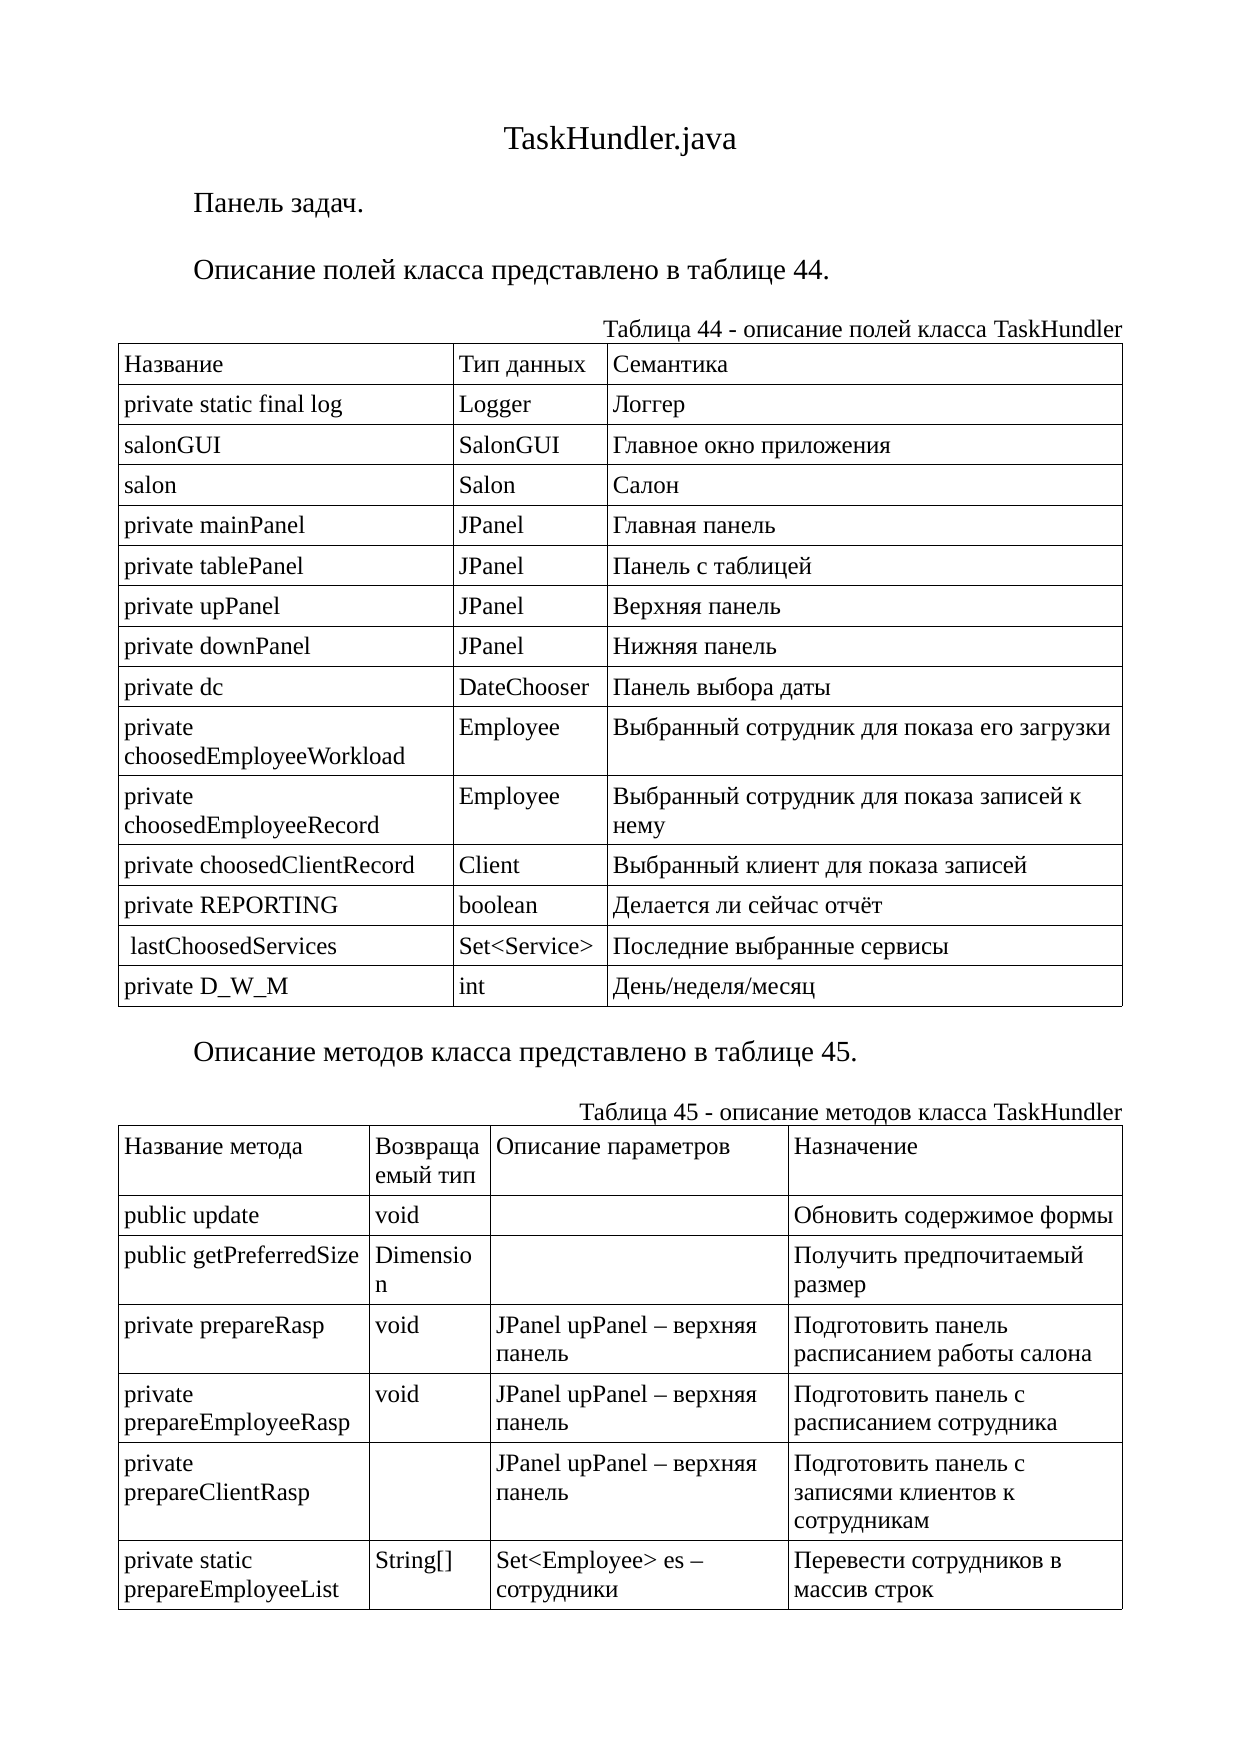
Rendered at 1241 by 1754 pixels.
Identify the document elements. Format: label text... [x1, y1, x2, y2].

table_cell Последние выбранные сервисы [608, 926, 1122, 965]
table_cell salonGUI [119, 425, 453, 464]
table_cell boolean [454, 886, 607, 925]
table_cell Главное окно приложения [608, 425, 1122, 464]
table_cell Выбранный клиент для показа записей [608, 845, 1122, 884]
text Панель задач. [118, 185, 1122, 219]
text Описание методов класса представлено в таблице 45. [118, 1034, 1122, 1068]
text Описание полей класса представлено в таблице 44. [118, 252, 1122, 286]
table_cell [491, 1236, 788, 1304]
table_cell JPanel [454, 506, 607, 545]
table_header Тип данных [454, 344, 607, 384]
table_cell [370, 1443, 490, 1540]
table_cell public getPreferredSize [119, 1236, 369, 1304]
table_cell Верхняя панель [608, 586, 1122, 626]
table_cell JPanel [454, 586, 607, 626]
table_cell private tablePanel [119, 546, 453, 585]
table_cell Подготовить панель с расписанием сотрудника [789, 1374, 1122, 1442]
table_cell [491, 1196, 788, 1235]
table_header Название [119, 344, 453, 384]
table_cell private choosedEmployeeRecord [119, 776, 453, 844]
table_cell private D_W_M [119, 966, 453, 1006]
table_cell private static final log [119, 385, 453, 424]
table_cell Панель с таблицей [608, 546, 1122, 585]
text Таблица 44 - описание полей класса TaskHundler [118, 314, 1122, 343]
table_cell Dimension [370, 1236, 490, 1304]
table_cell salon [119, 465, 453, 504]
table_cell String[] [370, 1541, 490, 1609]
table_cell void [370, 1374, 490, 1442]
text Таблица 45 - описание методов класса TaskHundler [118, 1097, 1122, 1125]
table_cell JPanel upPanel – верхняя панель [491, 1305, 788, 1373]
table_cell JPanel [454, 546, 607, 585]
table_cell Employee [454, 776, 607, 844]
table_cell private choosedEmployeeWorkload [119, 707, 453, 775]
table_cell void [370, 1196, 490, 1235]
table_cell Employee [454, 707, 607, 775]
table_cell Выбранный сотрудник для показа записей к нему [608, 776, 1122, 844]
table_cell void [370, 1305, 490, 1373]
table_cell Обновить содержимое формы [789, 1196, 1122, 1235]
table_cell private choosedClientRecord [119, 845, 453, 884]
table_cell Подготовить панель с записями клиентов к сотрудникам [789, 1443, 1122, 1540]
table_cell private prepareRasp [119, 1305, 369, 1373]
table_cell Получить предпочитаемый размер [789, 1236, 1122, 1304]
table_cell private static prepareEmployeeList [119, 1541, 369, 1609]
table_cell Нижняя панель [608, 627, 1122, 666]
table_cell Перевести сотрудников в массив строк [789, 1541, 1122, 1609]
table_cell lastChoosedServices [119, 926, 453, 965]
table_cell День/неделя/месяц [608, 966, 1122, 1006]
table_cell JPanel upPanel – верхняя панель [491, 1374, 788, 1442]
table_cell Главная панель [608, 506, 1122, 545]
table_cell Client [454, 845, 607, 884]
text TaskHundler.java [118, 118, 1122, 156]
table_header Название метода [119, 1126, 369, 1194]
table_cell private prepareEmployeeRasp [119, 1374, 369, 1442]
table_header Семантика [608, 344, 1122, 384]
table_cell DateChooser [454, 667, 607, 706]
table_cell Логгер [608, 385, 1122, 424]
table_cell JPanel upPanel – верхняя панель [491, 1443, 788, 1540]
table_cell private dc [119, 667, 453, 706]
table_cell Logger [454, 385, 607, 424]
table_cell public update [119, 1196, 369, 1235]
table_cell private prepareClientRasp [119, 1443, 369, 1540]
table_header Возвращаемый тип [370, 1126, 490, 1194]
table_header Назначение [789, 1126, 1122, 1194]
table_cell Выбранный сотрудник для показа его загрузки [608, 707, 1122, 775]
table_cell private REPORTING [119, 886, 453, 925]
table_cell int [454, 966, 607, 1006]
table_cell Set<Service> [454, 926, 607, 965]
table_cell Салон [608, 465, 1122, 504]
table_cell JPanel [454, 627, 607, 666]
table_cell Set<Employee> es – сотрудники [491, 1541, 788, 1609]
table_cell Подготовить панель расписанием работы салона [789, 1305, 1122, 1373]
table_header Описание параметров [491, 1126, 788, 1194]
table_cell private downPanel [119, 627, 453, 666]
table_cell Делается ли сейчас отчёт [608, 886, 1122, 925]
table_cell private upPanel [119, 586, 453, 626]
table_cell private mainPanel [119, 506, 453, 545]
table_cell SalonGUI [454, 425, 607, 464]
table_cell Salon [454, 465, 607, 504]
table_cell Панель выбора даты [608, 667, 1122, 706]
